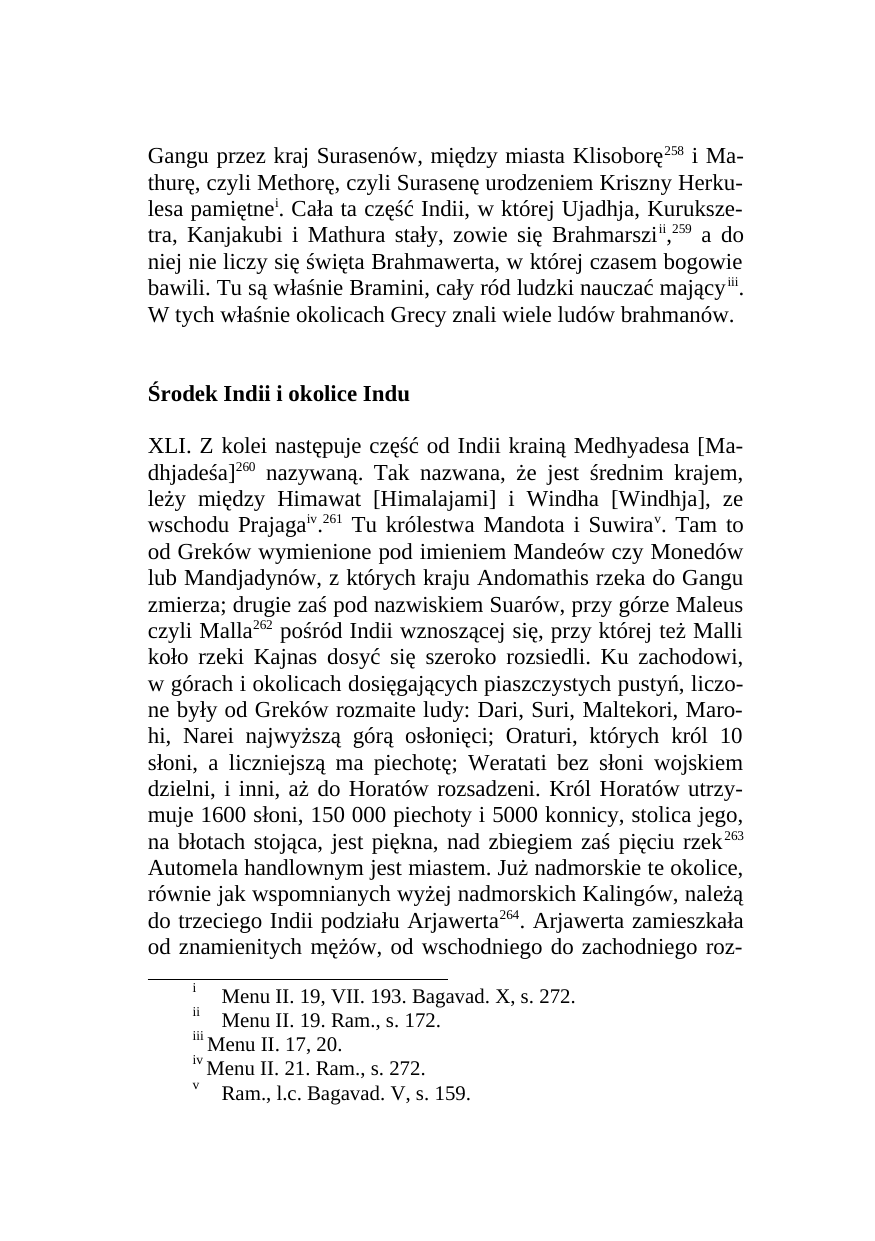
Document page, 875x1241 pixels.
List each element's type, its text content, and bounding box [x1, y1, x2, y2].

text XLI. Z kolei następuje część od Indii krainą Medhyadesa [Ma- dhjadeśa]260 nazywaną. Tak nazwana, że jest średnim krajem, leży między Himawat [Himalajami] i Windha [Windhja], ze wschodu Prajagaiv.261 Tu królestwa Mandota i Suwirav. Tam to od Greków wymienione pod imieniem Mandeów czy Monedów lub Mandjadynów, z których kraju Andomathis rzeka do Gangu zmierza; drugie zaś pod nazwiskiem Suarów, przy górze Maleus czyli Malla262 pośród Indii wznoszącej się, przy której też Malli koło rzeki Kajnas dosyć się szeroko rozsiedli. Ku zachodowi, w górach i okolicach dosięgających piaszczystych pustyń, liczo- ne były od Greków rozmaite ludy: Dari, Suri, Maltekori, Maro- hi, Narei najwyższą górą osłonięci; Oraturi, których król 10 słoni, a liczniejszą ma piechotę; Weratati bez słoni wojskiem dzielni, i inni, aż do Horatów rozsadzeni. Król Horatów utrzy- muje 1600 słoni, 150 000 piechoty i 5000 konnicy, stolica jego, na błotach stojąca, jest piękna, nad zbiegiem zaś pięciu rzek263 Automela handlownym jest miastem. Już nadmorskie te okolice, równie jak wspomnianych wyżej nadmorskich Kalingów, należą do trzeciego Indii podziału Arjawerta264. Arjawerta zamieszkała od znamienitych mężów, od wschodniego do zachodniego roz- [148, 432, 744, 959]
subtitle Środek Indii i okolice Indu [148, 380, 868, 407]
text i Menu II. 19, VII. 193. Bagavad. X, s. 272. [192, 978, 868, 1008]
text iii Menu II. 17, 20. [192, 1032, 868, 1056]
text iv Menu II. 21. Ram., s. 272. [192, 1056, 868, 1080]
text ii Menu II. 19. Ram., s. 172. [192, 1008, 868, 1032]
text Gangu przez kraj Surasenów, między miasta Klisoborę258 i Ma- thurę, czyli Methorę, czyli Surasenę urodzeniem Kriszny Herku- lesa pamiętnei. Cała ta część Indii, w której Ujadhja, Kuruksze- tra, Kanjakubi i Mathura stały, zowie się Brahmarsziii,259 a do niej nie liczy się święta Brahmawerta, w której czasem bogowie bawili. Tu są właśnie Bramini, cały ród ludzki nauczać mającyiii. W tych właśnie okolicach Grecy znali wiele ludów brahmanów. [148, 142, 744, 327]
text v Ram., l.c. Bagavad. V, s. 159. [192, 1080, 868, 1105]
